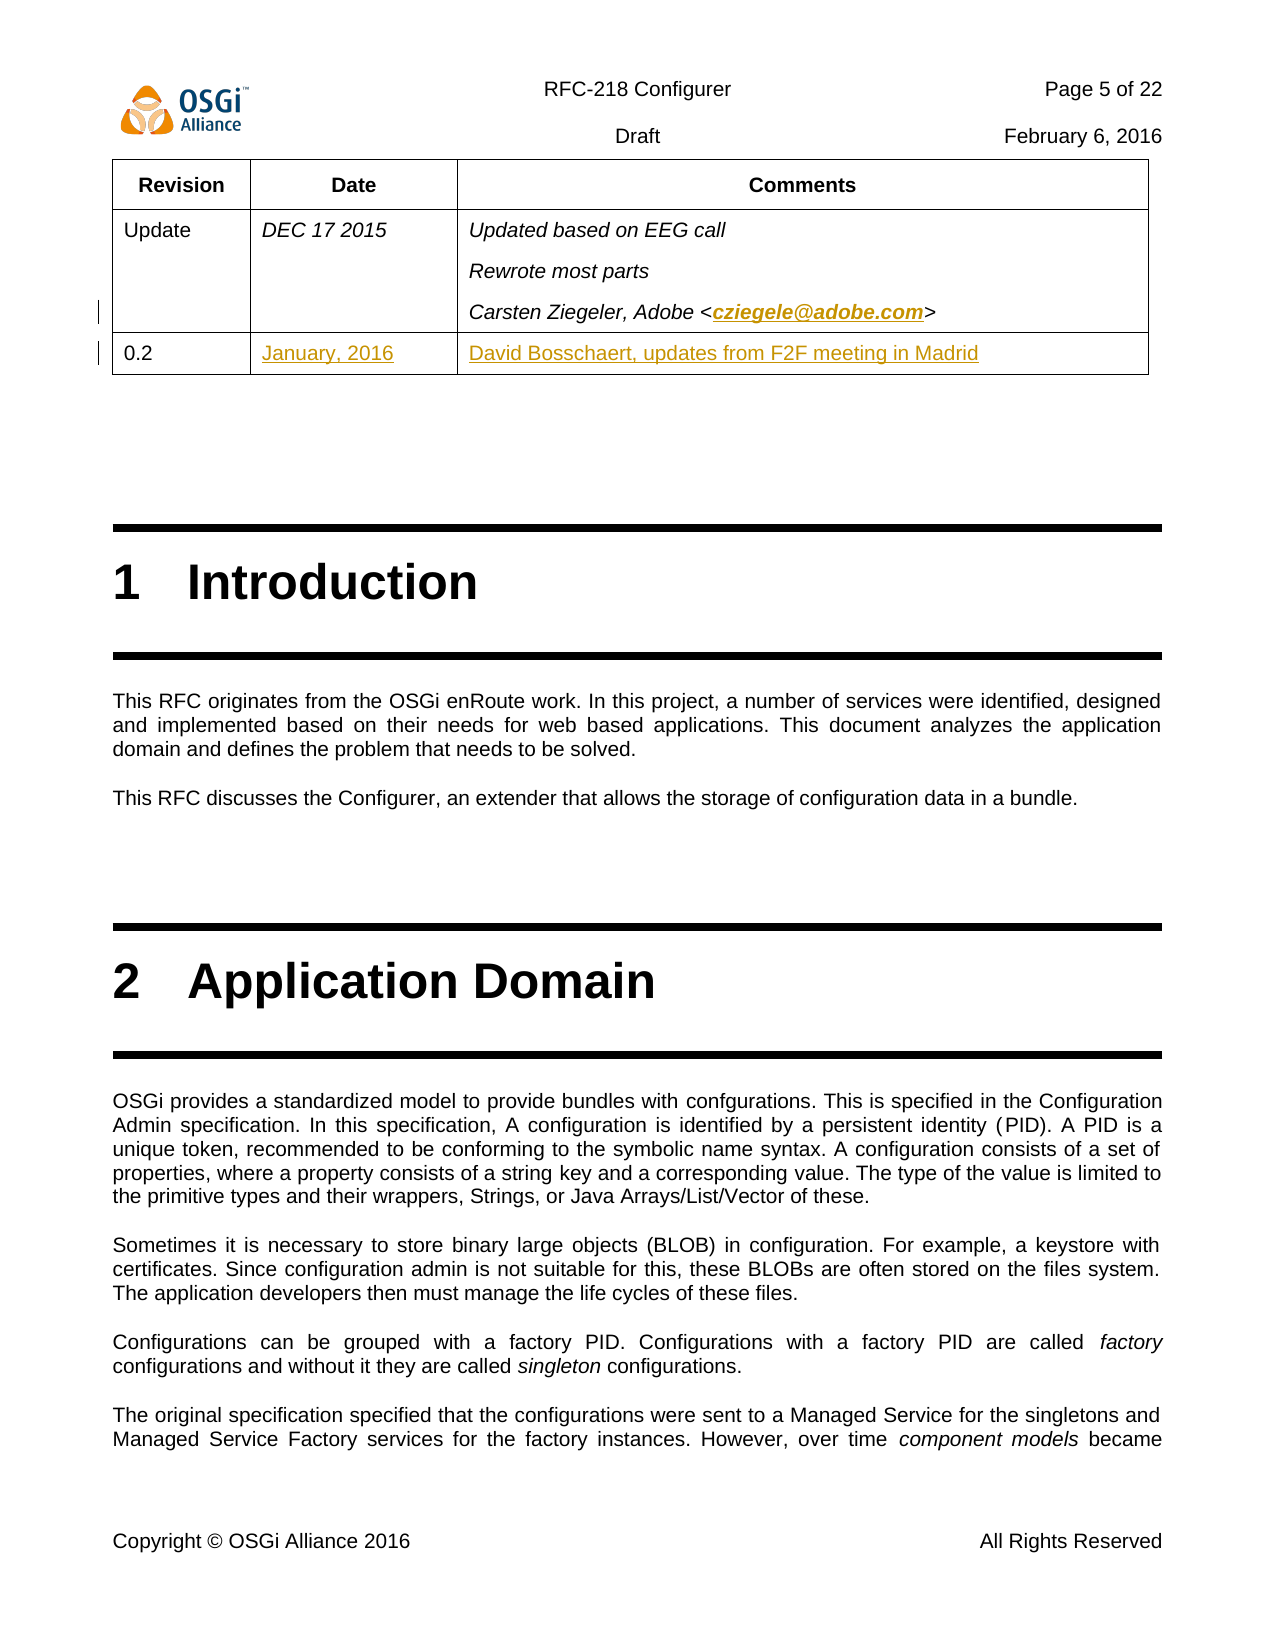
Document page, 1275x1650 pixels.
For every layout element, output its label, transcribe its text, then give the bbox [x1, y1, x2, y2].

table_header Date [251, 160, 457, 209]
table_cell 0,2 [113, 333, 250, 373]
table_cell DEC 17 2015 [251, 210, 457, 332]
text Configurations can be grouped with a factory PID. Configurations with a factory PID are called factory configurations and without it they are called singleton configurations. [112, 1330, 1162, 1378]
text The original specification specified that the configurations were sent to a Managed Service for the singletons and Managed Service Factory services for the factory instances. However, over time component models became [112, 1403, 1162, 1451]
subtitle Application Domain [112, 924, 1162, 1059]
table_cell Update [113, 210, 250, 332]
table_header Comments [458, 160, 1148, 209]
table_cell Updated based on EEG call Rewrote most parts Carsten Ziegeler, Adobe <cziegele@adobe.com> [458, 210, 1148, 332]
text OSGi provides a standardized model to provide bundles with confgurations. This is specified in the Configuration Admin specification. In this specification, A configuration is identified by a persistent identity (PID). A PID is a unique token, recommended to be conforming to the symbolic name syntax. A configuration consists of a set of properties, where a property consists of a string key and a corresponding value. The type of the value is limited to the primitive types and their wrappers, Strings, or Java Arrays/List/Vector of these. [112, 1088, 1162, 1208]
picture [113, 78, 257, 142]
text Sometimes it is necessary to store binary large objects (BLOB) in configuration. For example, a keystore with certificates. Since configuration admin is not suitable for this, these BLOBs are often stored on the files system. The application developers then must manage the life cycles of these files. [112, 1233, 1162, 1305]
text This RFC discusses the Configurer, an extender that allows the storage of configuration data in a bundle. [112, 786, 1162, 810]
text This RFC originates from the OSGi enRoute work. In this project, a number of services were identified, designed and implemented based on their needs for web based applications. This document analyzes the application domain and defines the problem that needs to be solved. [112, 689, 1162, 761]
table_cell January, 2016 [251, 333, 457, 373]
table_header Revision [113, 160, 250, 209]
subtitle Introduction [112, 525, 1162, 660]
table_cell David Bosschaert, updates from F2F meeting in Madrid [458, 333, 1148, 373]
